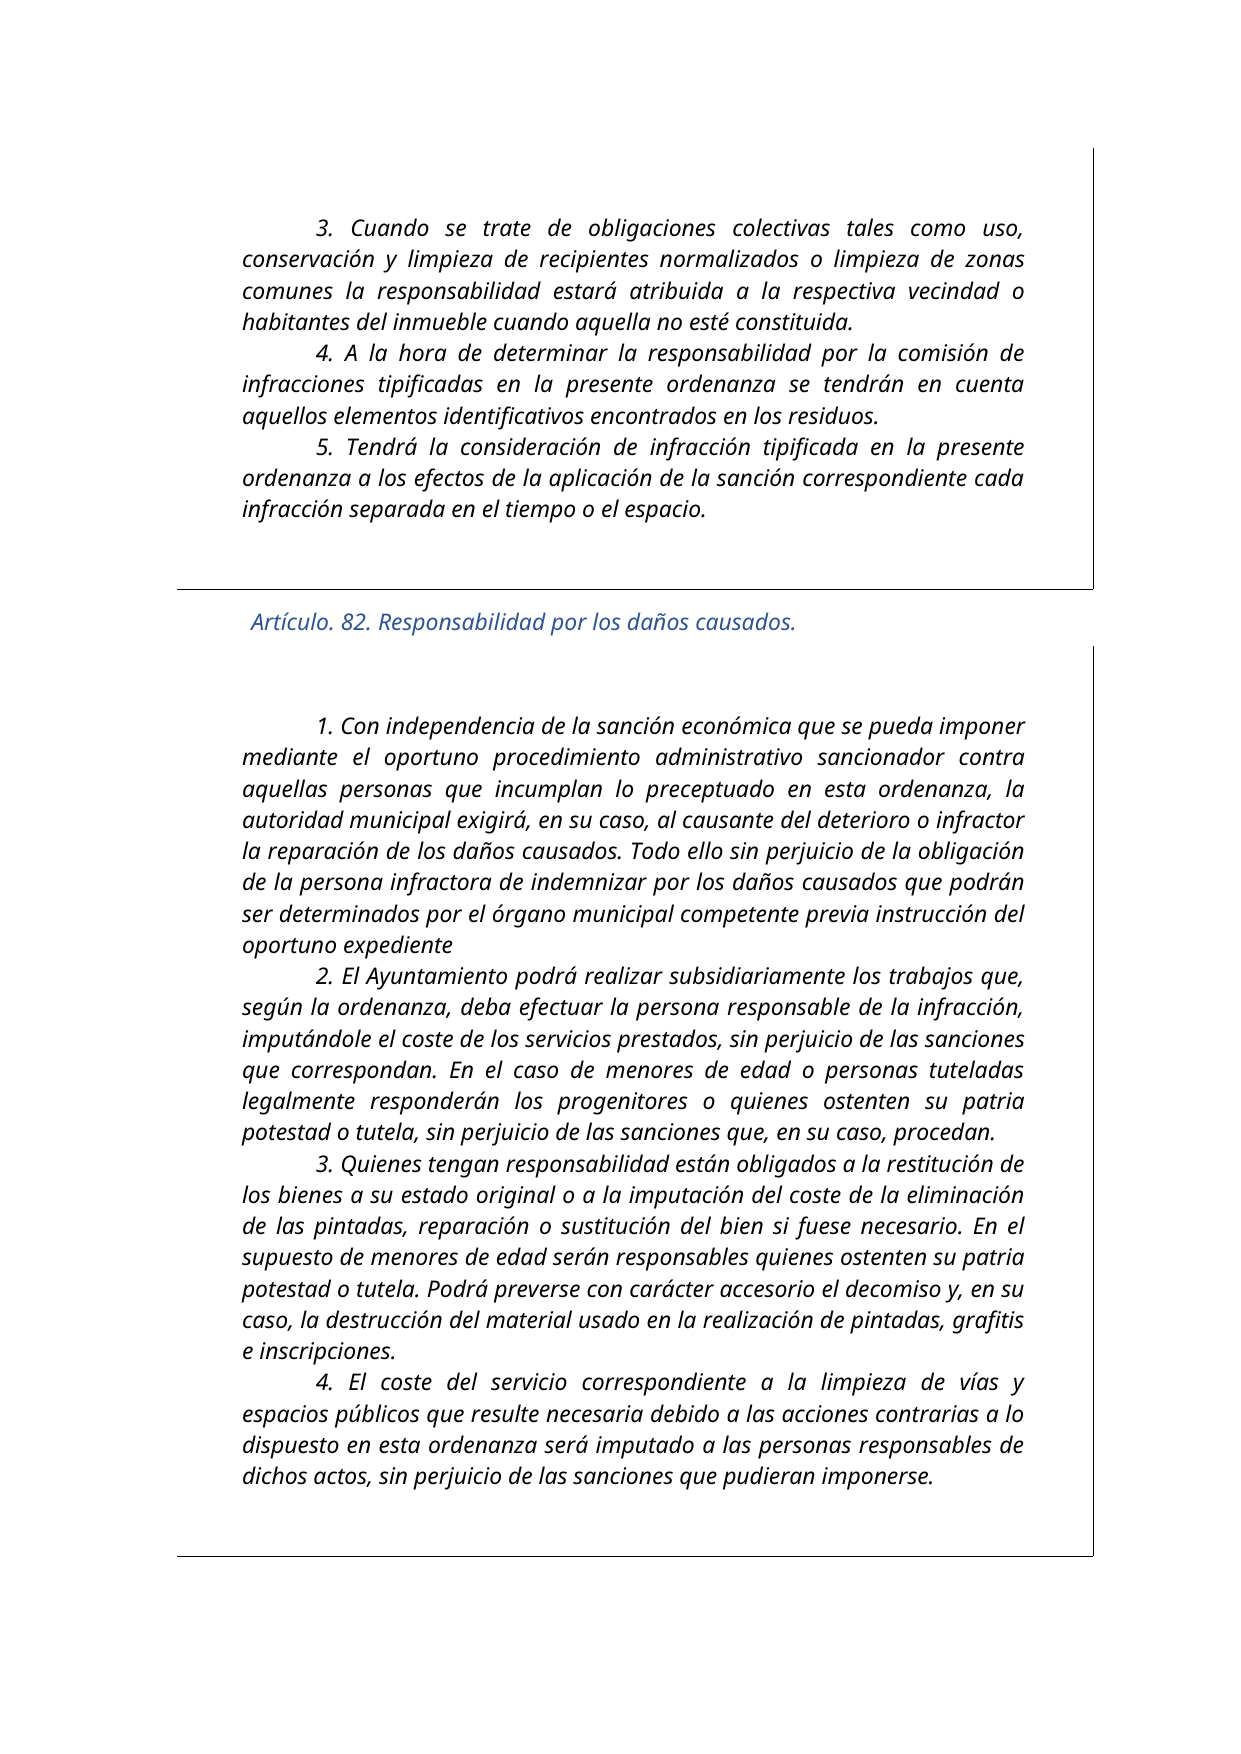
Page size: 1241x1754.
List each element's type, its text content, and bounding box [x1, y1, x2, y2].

text 4. A la hora de determinar la responsabilidad por la comisión de infracciones tipificadas en la presente ordenanza se tendrán en cuenta aquellos elementos identificativos encontrados en los residuos. [177, 337, 1093, 431]
text 4. El coste del servicio correspondiente a la limpieza de vías y espacios públicos que resulte necesaria debido a las acciones contrarias a lo dispuesto en esta ordenanza será imputado a las personas responsables de dichos actos, sin perjuicio de las sanciones que pudieran imponerse. [177, 1366, 1093, 1556]
subtitle Artículo. 82. Responsabilidad por los daños causados. [177, 606, 1093, 637]
text 2. El Ayuntamiento podrá realizar subsidiariamente los trabajos que, según la ordenanza, deba efectuar la persona responsable de la infracción, imputándole el coste de los servicios prestados, sin perjuicio de las sanciones que correspondan. En el caso de menores de edad o personas tuteladas legalmente responderán los progenitores o quienes ostenten su patria potestad o tutela, sin perjuicio de las sanciones que, en su caso, procedan. [177, 960, 1093, 1148]
text 5. Tendrá la consideración de infracción tipificada en la presente ordenanza a los efectos de la aplicación de la sanción correspondiente cada infracción separada en el tiempo o el espacio. [177, 431, 1093, 589]
text 1. Con independencia de la sanción económica que se pueda imponer mediante el oportuno procedimiento administrativo sancionador contra aquellas personas que incumplan lo preceptuado en esta ordenanza, la autoridad municipal exigirá, en su caso, al causante del deterioro o infractor la reparación de los daños causados. Todo ello sin perjuicio de la obligación de la persona infractora de indemnizar por los daños causados que podrán ser determinados por el órgano municipal competente previa instrucción del oportuno expediente [177, 646, 1093, 960]
text 3. Quienes tengan responsabilidad están obligados a la restitución de los bienes a su estado original o a la imputación del coste de la eliminación de las pintadas, reparación o sustitución del bien si fuese necesario. En el supuesto de menores de edad serán responsables quienes ostenten su patria potestad o tutela. Podrá preverse con carácter accesorio el decomiso y, en su caso, la destrucción del material usado en la realización de pintadas, grafitis e inscripciones. [177, 1148, 1093, 1366]
text 3. Cuando se trate de obligaciones colectivas tales como uso, conservación y limpieza de recipientes normalizados o limpieza de zonas comunes la responsabilidad estará atribuida a la respectiva vecindad o habitantes del inmueble cuando aquella no esté constituida. [177, 148, 1093, 337]
